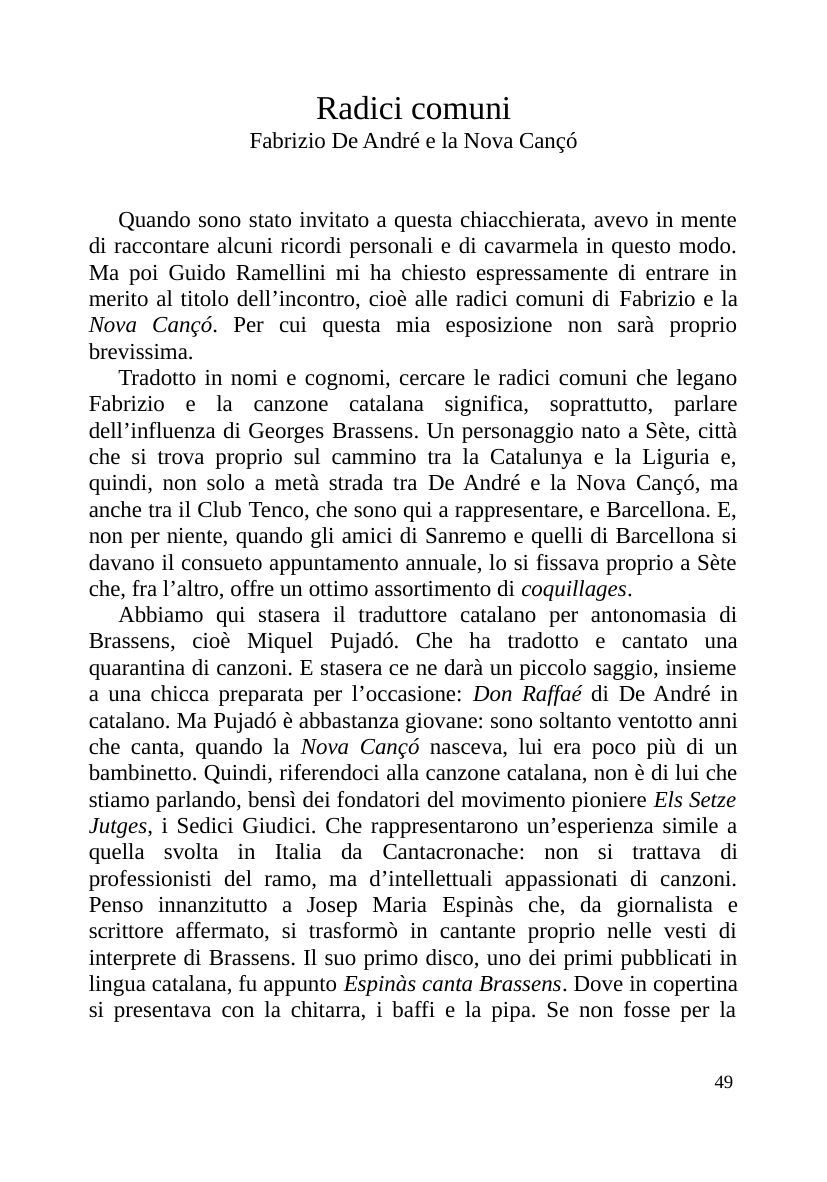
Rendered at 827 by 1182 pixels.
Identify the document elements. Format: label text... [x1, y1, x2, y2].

subtitle Fabrizio De André e la Nova Cançó [88, 127, 738, 153]
subtitle Radici comuni [88, 88, 738, 127]
text Tradotto in nomi e cognomi, cercare le radici comuni che legano Fabrizio e la canzone catalana significa, soprattutto, parlare dell’influenza di Georges Brassens. Un personaggio nato a Sète, città che si trova proprio sul cammino tra la Catalunya e la Liguria e, quindi, non solo a metà strada tra De André e la Nova Cançó, ma anche tra il Club Tenco, che sono qui a rappresentare, e Barcellona. E, non per niente, quando gli amici di Sanremo e quelli di Barcellona si davano il consueto appuntamento annuale, lo si fissava proprio a Sète che, fra l’altro, offre un ottimo assortimento di coquillages. [88, 364, 738, 601]
text Quando sono stato invitato a questa chiacchierata, avevo in mente di raccontare alcuni ricordi personali e di cavarmela in questo modo. Ma poi Guido Ramellini mi ha chiesto espressamente di entrare in merito al titolo dell’incontro, cioè alle radici comuni di Fabrizio e la Nova Cançó. Per cui questa mia esposizione non sarà proprio brevissima. [88, 206, 738, 364]
text Abbiamo qui stasera il traduttore catalano per antonomasia di Brassens, cioè Miquel Pujadó. Che ha tradotto e cantato una quarantina di canzoni. E stasera ce ne darà un piccolo saggio, insieme a una chicca preparata per l’occasione: Don Raffaé di De André in catalano. Ma Pujadó è abbastanza giovane: sono soltanto ventotto anni che canta, quando la Nova Cançó nasceva, lui era poco più di un bambinetto. Quindi, riferendoci alla canzone catalana, non è di lui che stiamo parlando, bensì dei fondatori del movimento pioniere Els Setze Jutges, i Sedici Giudici. Che rappresentarono un’esperienza simile a quella svolta in Italia da Cantacronache: non si trattava di professionisti del ramo, ma d’intellettuali appassionati di canzoni. Penso innanzitutto a Josep Maria Espinàs che, da giornalista e scrittore affermato, si trasformò in cantante proprio nelle vesti di interprete di Brassens. Il suo primo disco, uno dei primi pubblicati in lingua catalana, fu appunto Espinàs canta Brassens. Dove in copertina si presentava con la chitarra, i baffi e la pipa. Se non fosse per la [88, 601, 738, 1023]
